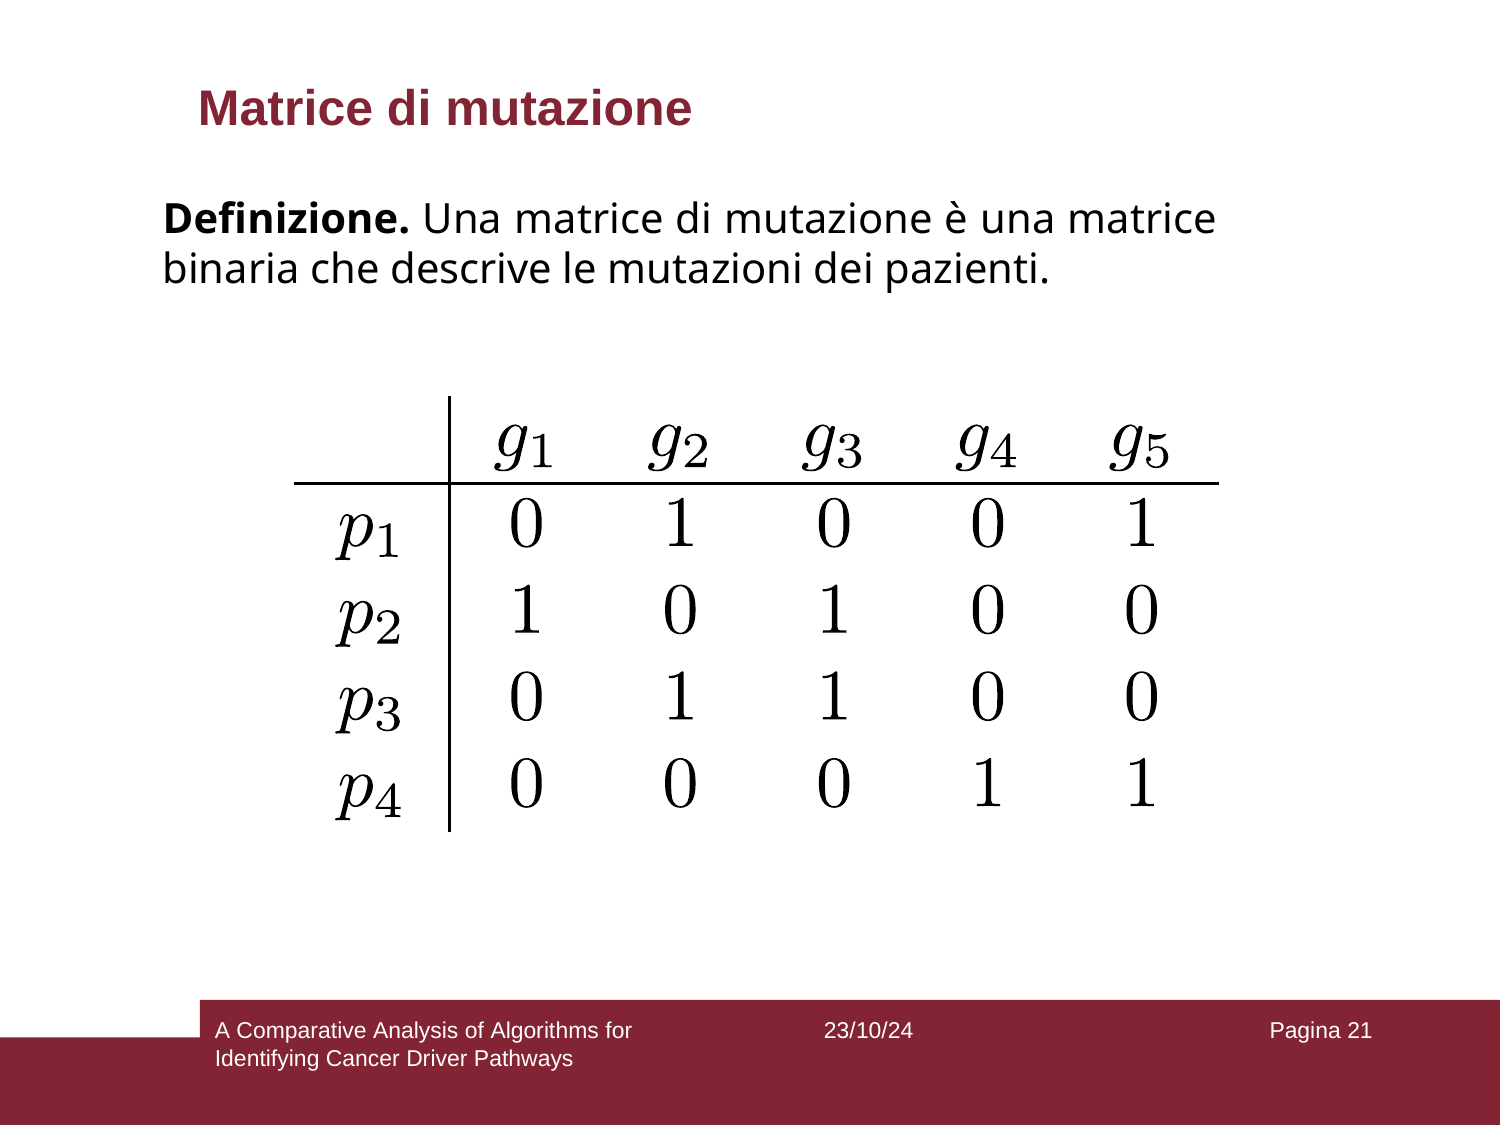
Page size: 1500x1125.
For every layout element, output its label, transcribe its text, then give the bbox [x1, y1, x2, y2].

text_box A Comparative Analysis of Algorithms for Identifying Cancer Driver Pathways [199, 1008, 676, 1084]
text_box 23/10/24 [712, 1008, 1026, 1084]
text_box Pagina <number> [1074, 1008, 1388, 1084]
text_box Definizione. Una matrice di mutazione è una matrice binaria che descrive le mutazioni dei pazienti. [147, 184, 1359, 350]
picture [293, 395, 1239, 839]
title Matrice di mutazione [183, 67, 1400, 150]
